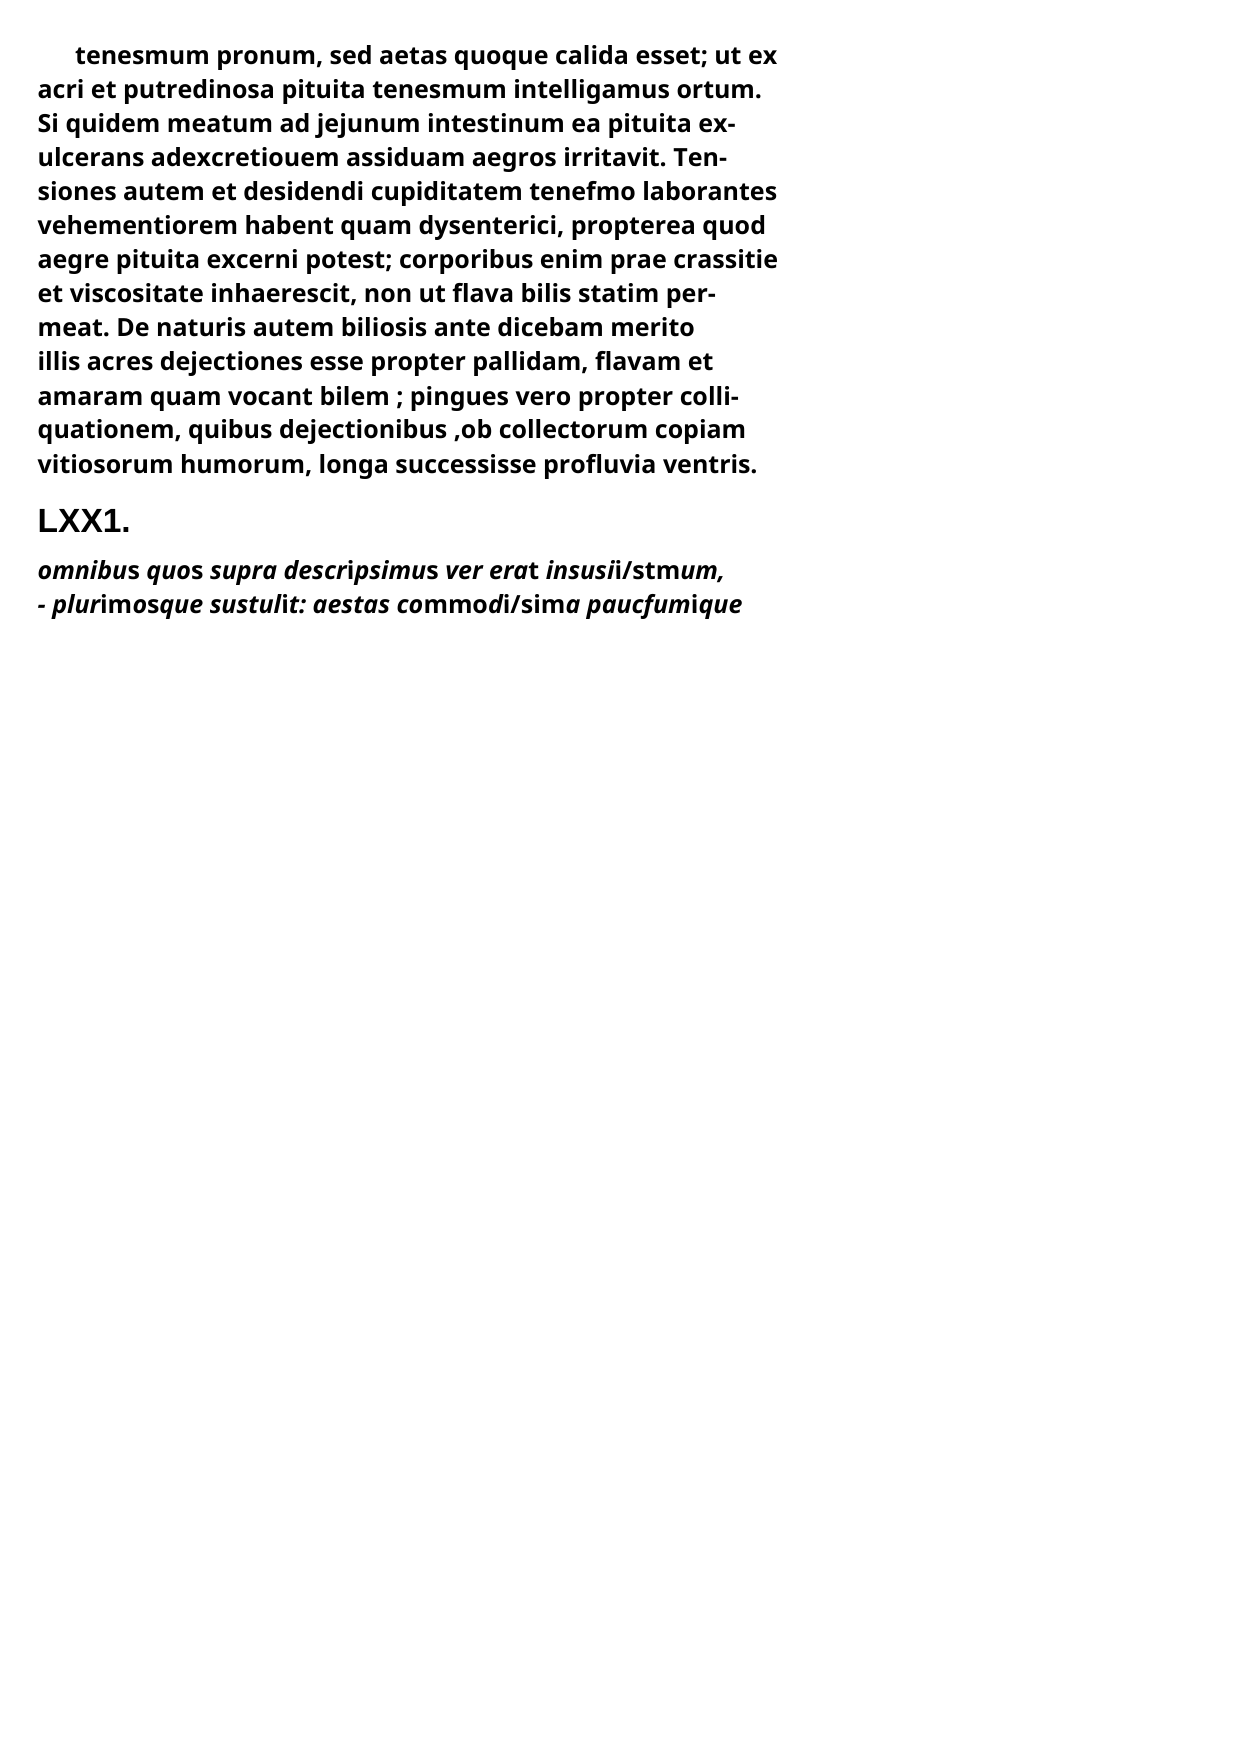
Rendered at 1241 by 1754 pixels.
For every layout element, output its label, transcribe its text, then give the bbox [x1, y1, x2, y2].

text omnibus quos supra descripsimus ver erat insusii/stmum, - plurimosque sustulit: aestas commodi/sima paucfumique [37, 552, 1203, 620]
text tenesmum pronum, sed aetas quoque calida esset; ut ex acri et putredinosa pituita tenesmum intelligamus ortum. Si quidem meatum ad jejunum intestinum ea pituita ex- ulcerans adexcretiouem assiduam aegros irritavit. Ten- siones autem et desidendi cupiditatem tenefmo laborantes vehementiorem habent quam dysenterici, propterea quod aegre pituita excerni potest; corporibus enim prae crassitie et viscositate inhaerescit, non ut flava bilis statim per- meat. De naturis autem biliosis ante dicebam merito illis acres dejectiones esse propter pallidam, flavam et amaram quam vocant bilem ; pingues vero propter colli- quationem, quibus dejectionibus ,ob collectorum copiam vitiosorum humorum, longa successisse profluvia ventris. [37, 37, 1203, 480]
subtitle LXX1. [37, 501, 1203, 540]
